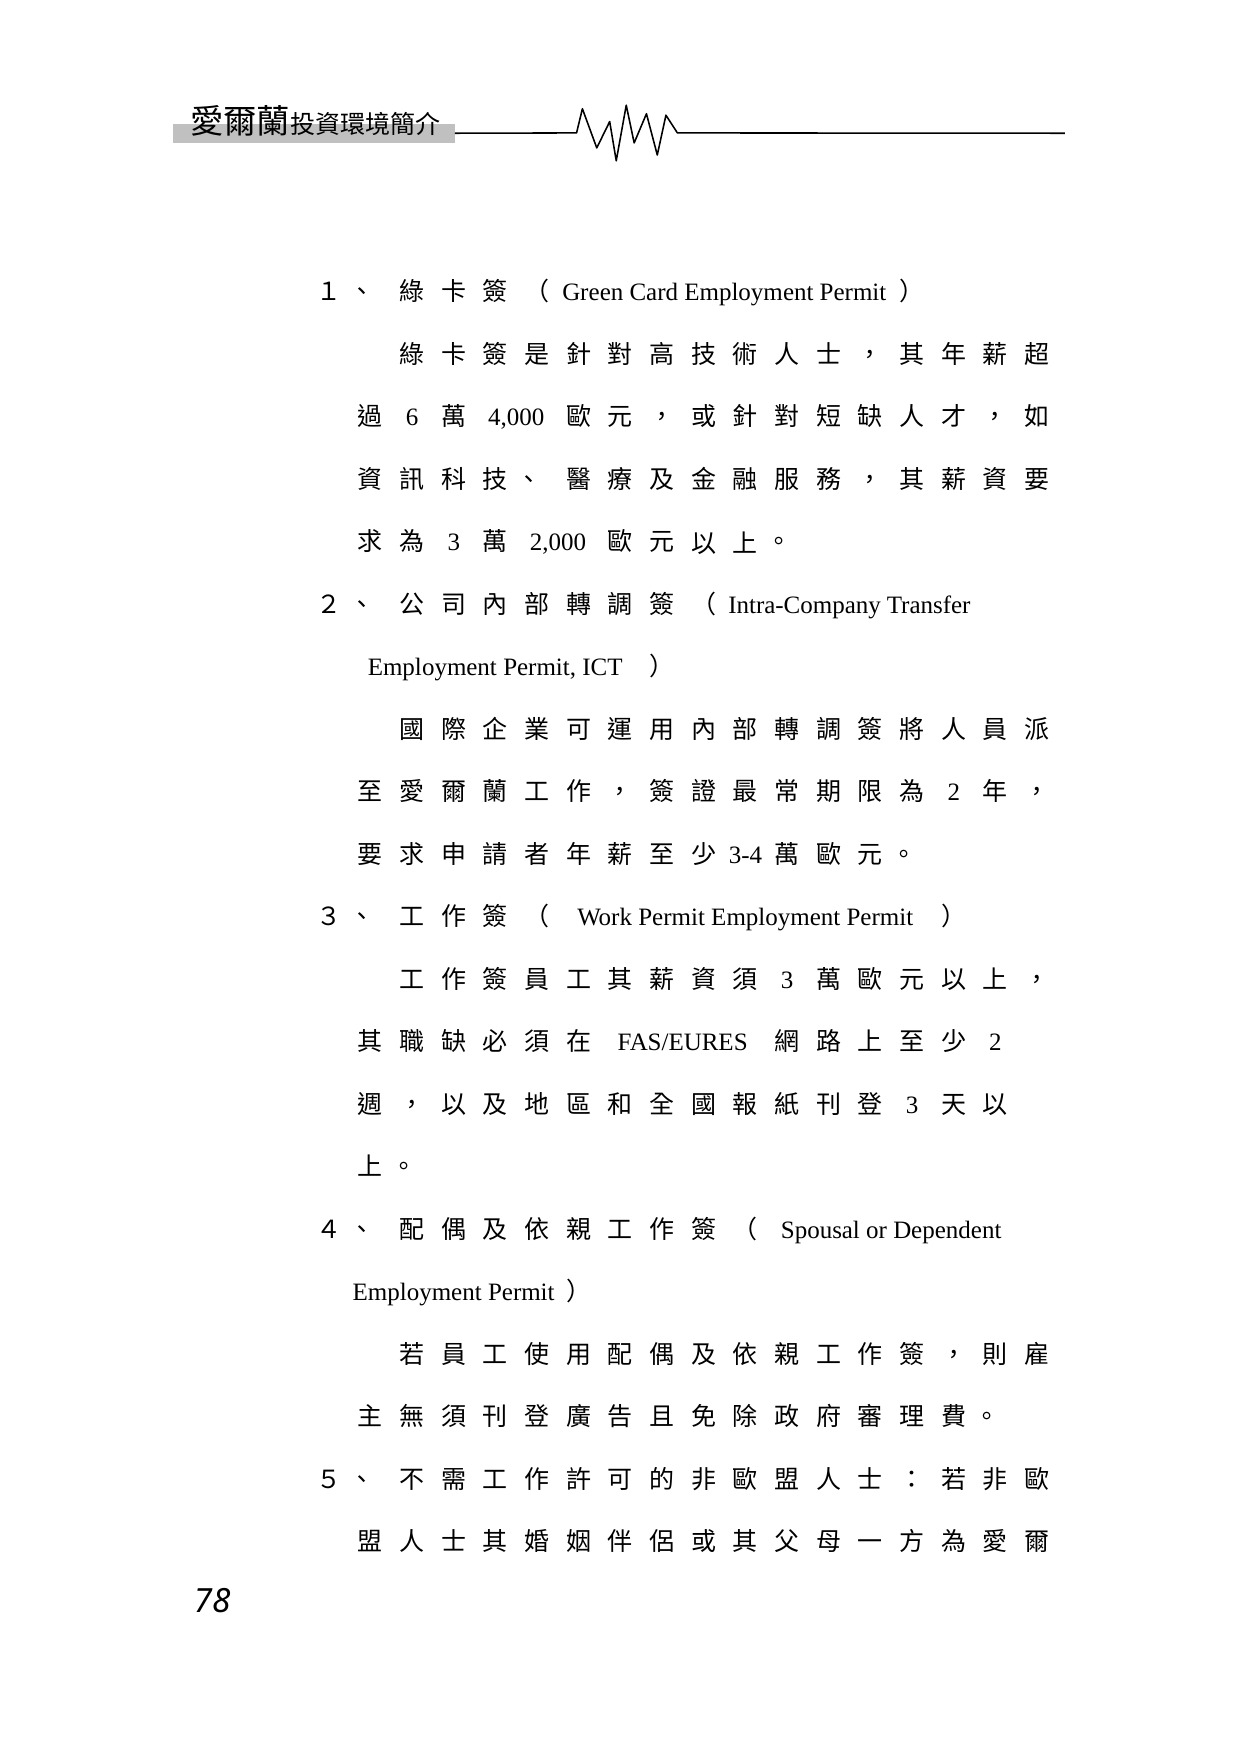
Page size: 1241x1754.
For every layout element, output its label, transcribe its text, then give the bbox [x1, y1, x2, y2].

text ５、不需工作許可的非歐盟人士：若非歐盟人士其婚姻伴侶或其父母一方為愛爾 [281, 1438, 1058, 1563]
text 綠卡簽是針對高技術人士，其年薪超過6萬4,000歐元，或針對短缺人才，如資訊科技、醫療及金融服務，其薪資要求為3萬2,000歐元以上。 [330, 313, 1058, 563]
text 國際企業可運用內部轉調簽將人員派至愛爾蘭工作，簽證最常期限為2年，要求申請者年薪至少3-4萬歐元。 [330, 688, 1058, 875]
text 若員工使用配偶及依親工作簽，則雇主無須刊登廣告且免除政府審理費。 [330, 1313, 1058, 1438]
text ３、工作簽（Work Permit Employment Permit） [281, 875, 1058, 938]
text １、綠卡簽（Green Card Employment Permit） [281, 250, 1058, 313]
text 工作簽員工其薪資須3萬歐元以上，其職缺必須在FAS/EURES網路上至少2週，以及地區和全國報紙刊登3天以上。 [330, 938, 1058, 1188]
text ４、配偶及依親工作簽（Spousal or Dependent Employment Permit） [281, 1188, 1058, 1313]
text ２、公司內部轉調簽（Intra-Company Transfer Employment Permit, ICT） [281, 563, 1058, 688]
